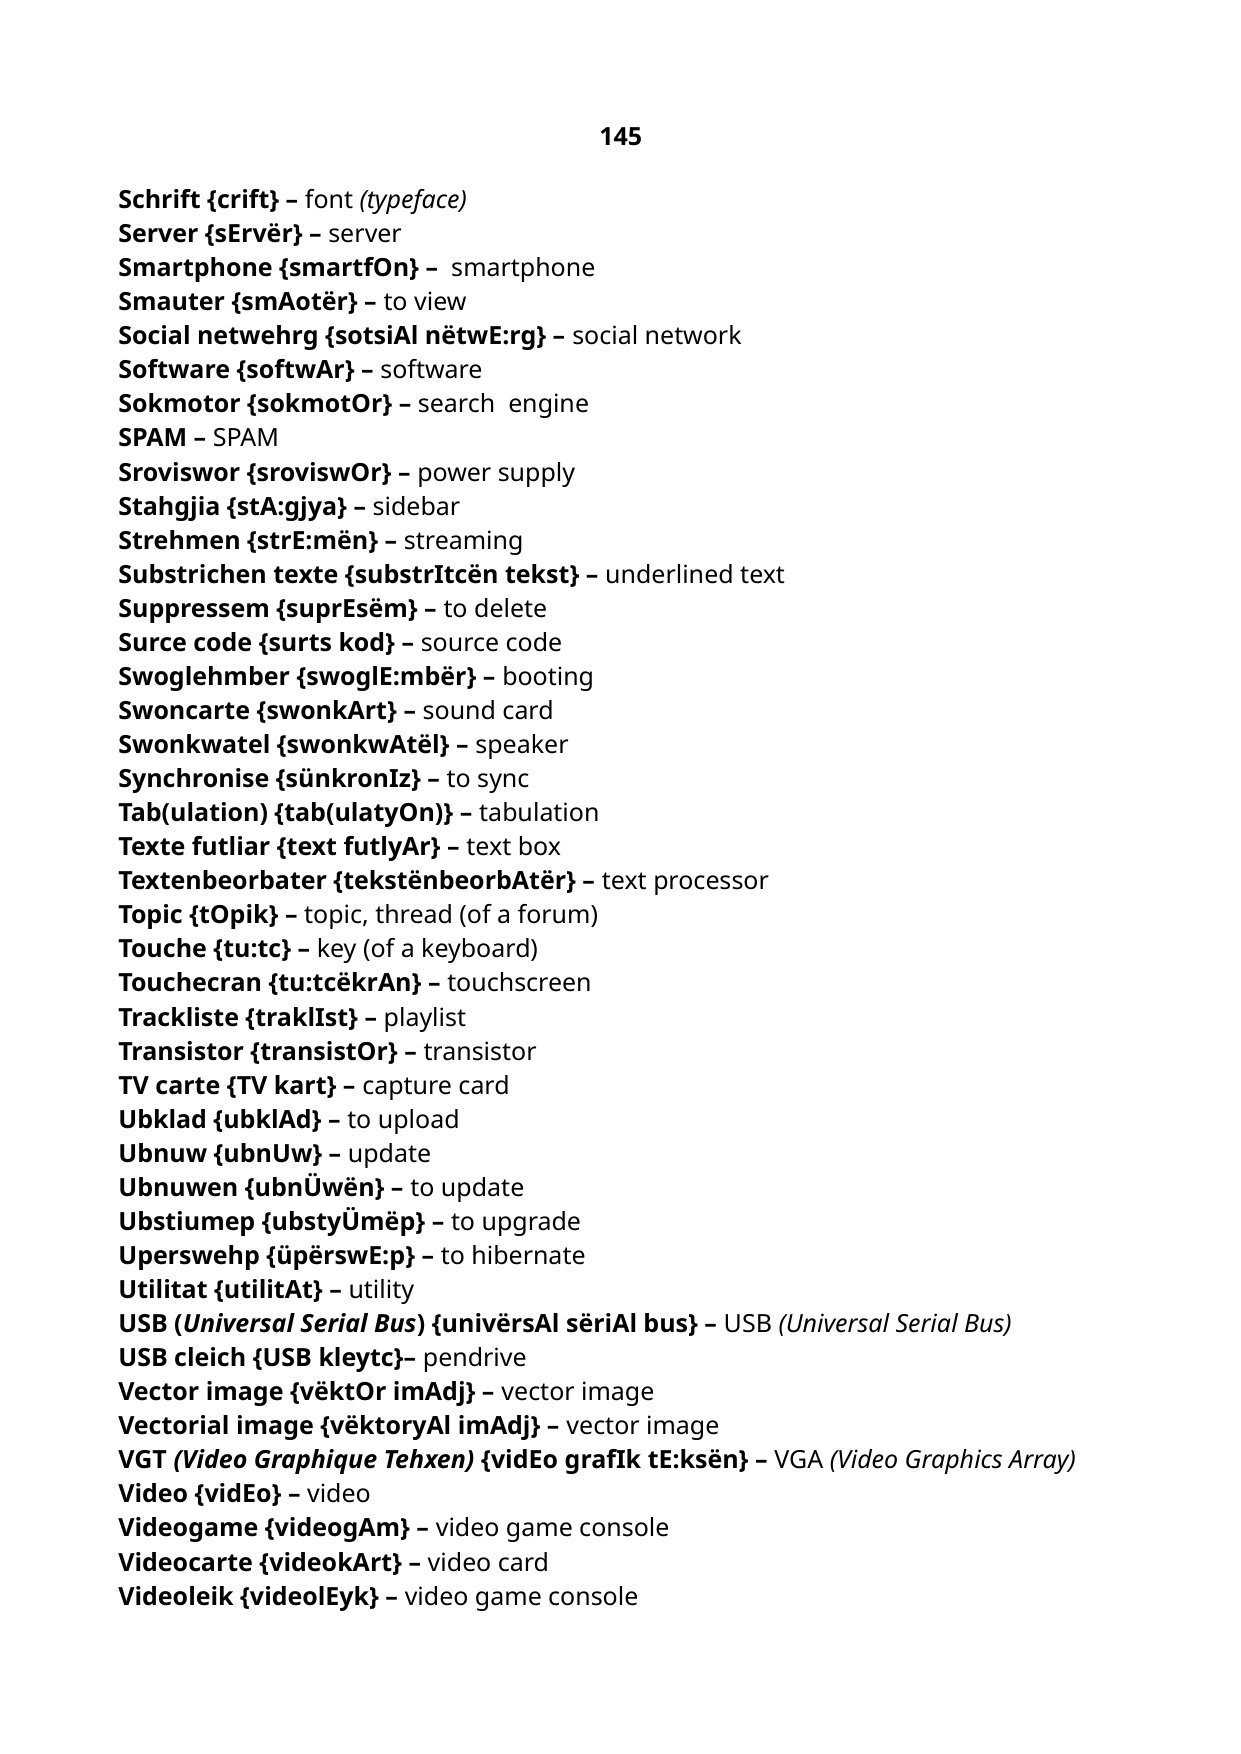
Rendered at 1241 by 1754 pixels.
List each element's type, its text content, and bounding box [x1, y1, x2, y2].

text Stahgjia {stA:gjya} – sidebar [118, 488, 1123, 522]
text Swoncarte {swonkArt} – sound card [118, 693, 1123, 727]
text Ubstiumep {ubstyÜmëp} – to upgrade [118, 1203, 1123, 1238]
text Ubnuwen {ubnÜwën} – to update [118, 1169, 1123, 1203]
text Utilitat {utilitAt} – utility [118, 1272, 1123, 1306]
text Sokmotor {sokmotOr} – search engine [118, 386, 1123, 420]
text Videogame {videogAm} – video game console [118, 1510, 1123, 1544]
text VGT (Video Graphique Tehxen) {vidEo grafIk tE:ksën} – VGA (Video Graphics Array) [118, 1442, 1123, 1476]
text USB (Universal Serial Bus) {univërsAl sëriAl bus} – USB (Universal Serial Bus) [118, 1306, 1123, 1340]
text Touchecran {tu:tcëkrAn} – touchscreen [118, 965, 1123, 999]
text TV carte {TV kart} – capture card [118, 1067, 1123, 1101]
text Sroviswor {sroviswOr} – power supply [118, 454, 1123, 488]
text Swonkwatel {swonkwAtël} – speaker [118, 727, 1123, 761]
text Social netwehrg {sotsiAl nëtwE:rg} – social network [118, 318, 1123, 352]
text Uperswehp {üpërswE:p} – to hibernate [118, 1238, 1123, 1272]
text Ubklad {ubklAd} – to upload [118, 1101, 1123, 1135]
text Vector image {vëktOr imAdj} – vector image [118, 1374, 1123, 1408]
text Vectorial image {vëktoryAl imAdj} – vector image [118, 1408, 1123, 1442]
text Textenbeorbater {tekstënbeorbAtër} – text processor [118, 863, 1123, 897]
text Smauter {smAotër} – to view [118, 284, 1123, 318]
text Server {sErvër} – server [118, 216, 1123, 250]
text Touche {tu:tc} – key (of a keyboard) [118, 931, 1123, 965]
text Tab(ulation) {tab(ulatyOn)} – tabulation [118, 795, 1123, 829]
text Synchronise {sünkronIz} – to sync [118, 761, 1123, 795]
text Swoglehmber {swoglE:mbër} – booting [118, 658, 1123, 693]
text Videoleik {videolEyk} – video game console [118, 1578, 1123, 1612]
text USB cleich {USB kleytc}– pendrive [118, 1340, 1123, 1374]
text Schrift {crift} – font (typeface) [118, 182, 1123, 216]
text Ubnuw {ubnUw} – update [118, 1135, 1123, 1169]
text Substrichen texte {substrItcën tekst} – underlined text [118, 556, 1123, 590]
text Topic {tOpik} – topic, thread (of a forum) [118, 897, 1123, 931]
text SPAM – SPAM [118, 420, 1123, 454]
text Surce code {surts kod} – source code [118, 624, 1123, 658]
text Software {softwAr} – software [118, 352, 1123, 386]
text Trackliste {traklIst} – playlist [118, 999, 1123, 1033]
text Suppressem {suprEsëm} – to delete [118, 590, 1123, 624]
text Smartphone {smartfOn} – smartphone [118, 250, 1123, 284]
text Texte futliar {text futlyAr} – text box [118, 829, 1123, 863]
text Videocarte {videokArt} – video card [118, 1544, 1123, 1578]
text Video {vidEo} – video [118, 1476, 1123, 1510]
text Strehmen {strE:mën} – streaming [118, 522, 1123, 556]
text Transistor {transistOr} – transistor [118, 1033, 1123, 1067]
